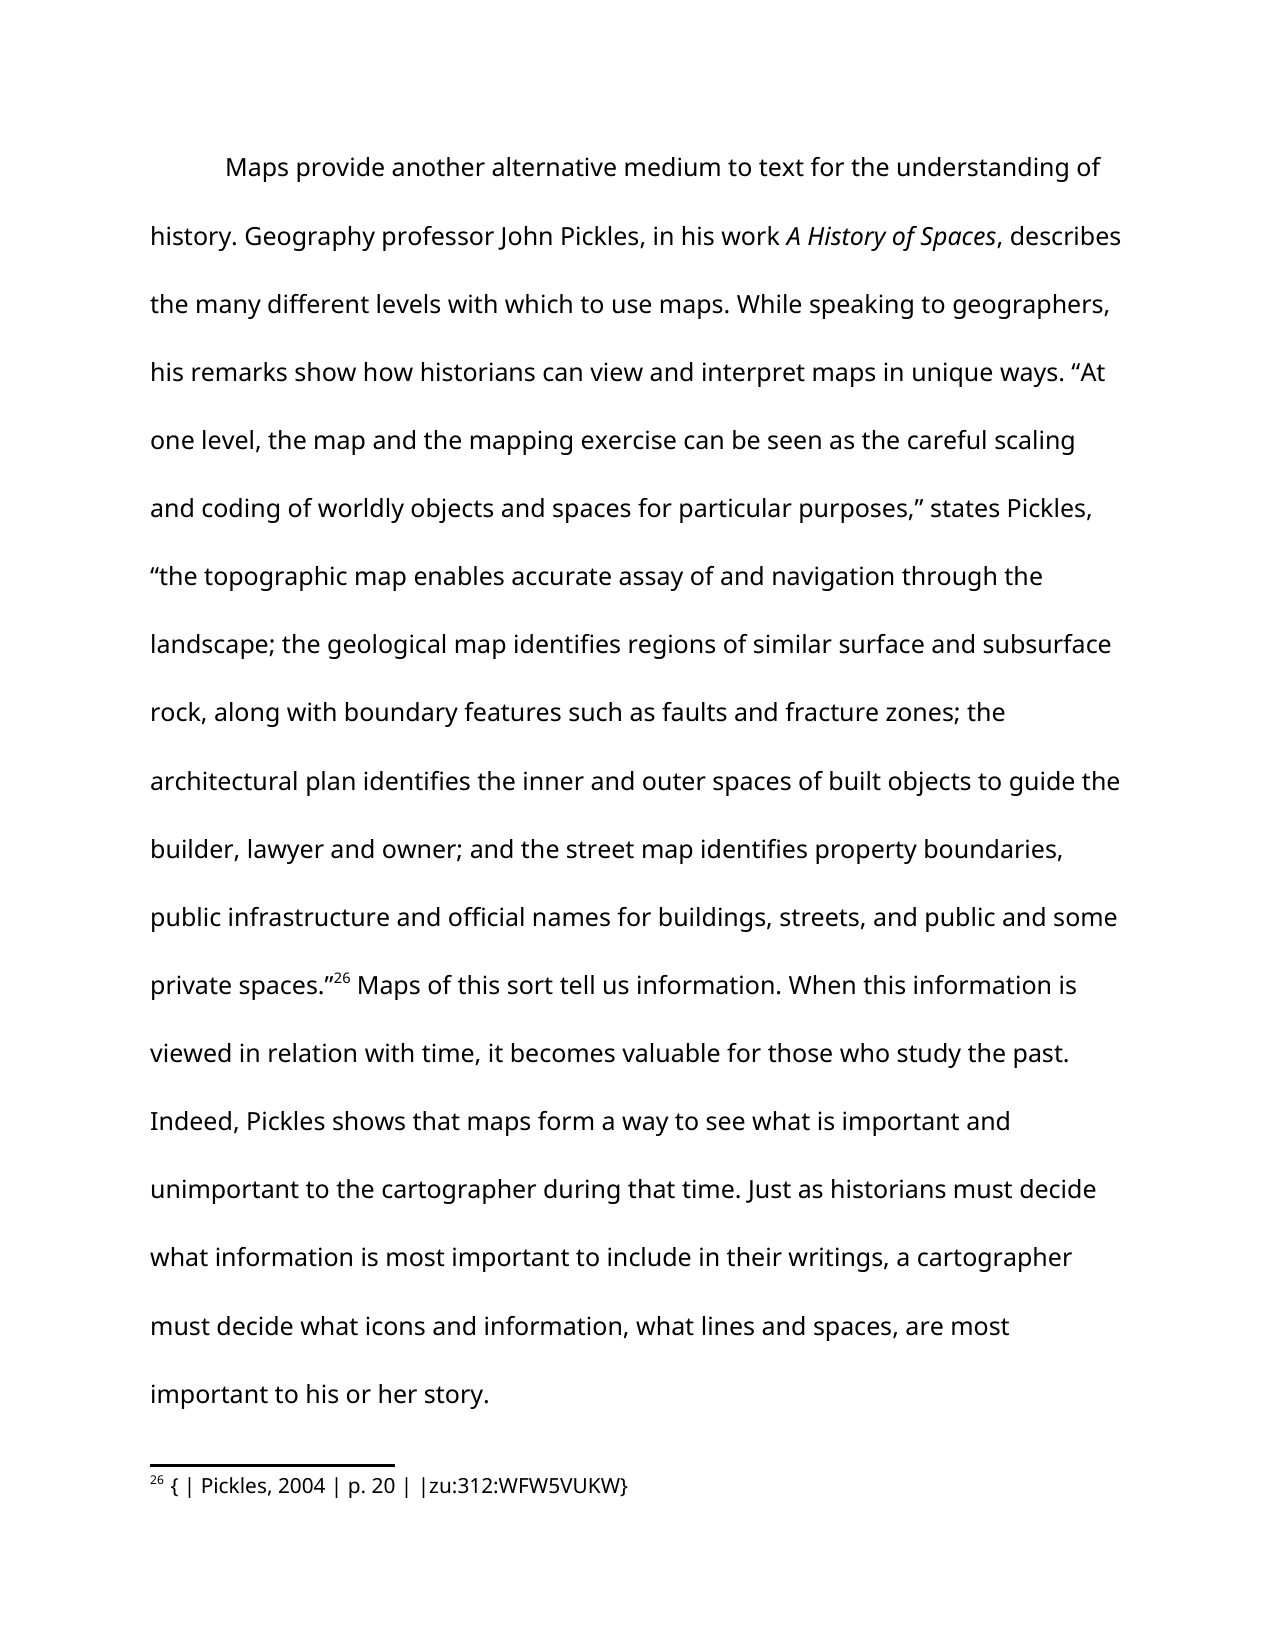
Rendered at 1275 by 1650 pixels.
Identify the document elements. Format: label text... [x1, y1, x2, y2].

text { | Pickles, 2004 | p. 20 | |zu:312:WFW5VUKW} [150, 1472, 1125, 1500]
text Maps provide another alternative medium to text for the understanding of history. Geography professor John Pickles, in his work A History of Spaces, describes the many different levels with which to use maps. While speaking to geographers, his remarks show how historians can view and interpret maps in unique ways. “At one level, the map and the mapping exercise can be seen as the careful scaling and coding of worldly objects and spaces for particular purposes,” states Pickles, “the topographic map enables accurate assay of and navigation through the landscape; the geological map identifies regions of similar surface and subsurface rock, along with boundary features such as faults and fracture zones; the architectural plan identifies the inner and outer spaces of built objects to guide the builder, lawyer and owner; and the street map identifies property boundaries, public infrastructure and official names for buildings, streets, and public and some private spaces.”⁠ Maps of this sort tell us information. When this information is viewed in relation with time, it becomes valuable for those who study the past. Indeed, Pickles shows that maps form a way to see what is important and unimportant to the cartographer during that time. Just as historians must decide what information is most important to include in their writings, a cartographer must decide what icons and information, what lines and spaces, are most important to his or her story. [150, 150, 1125, 1410]
